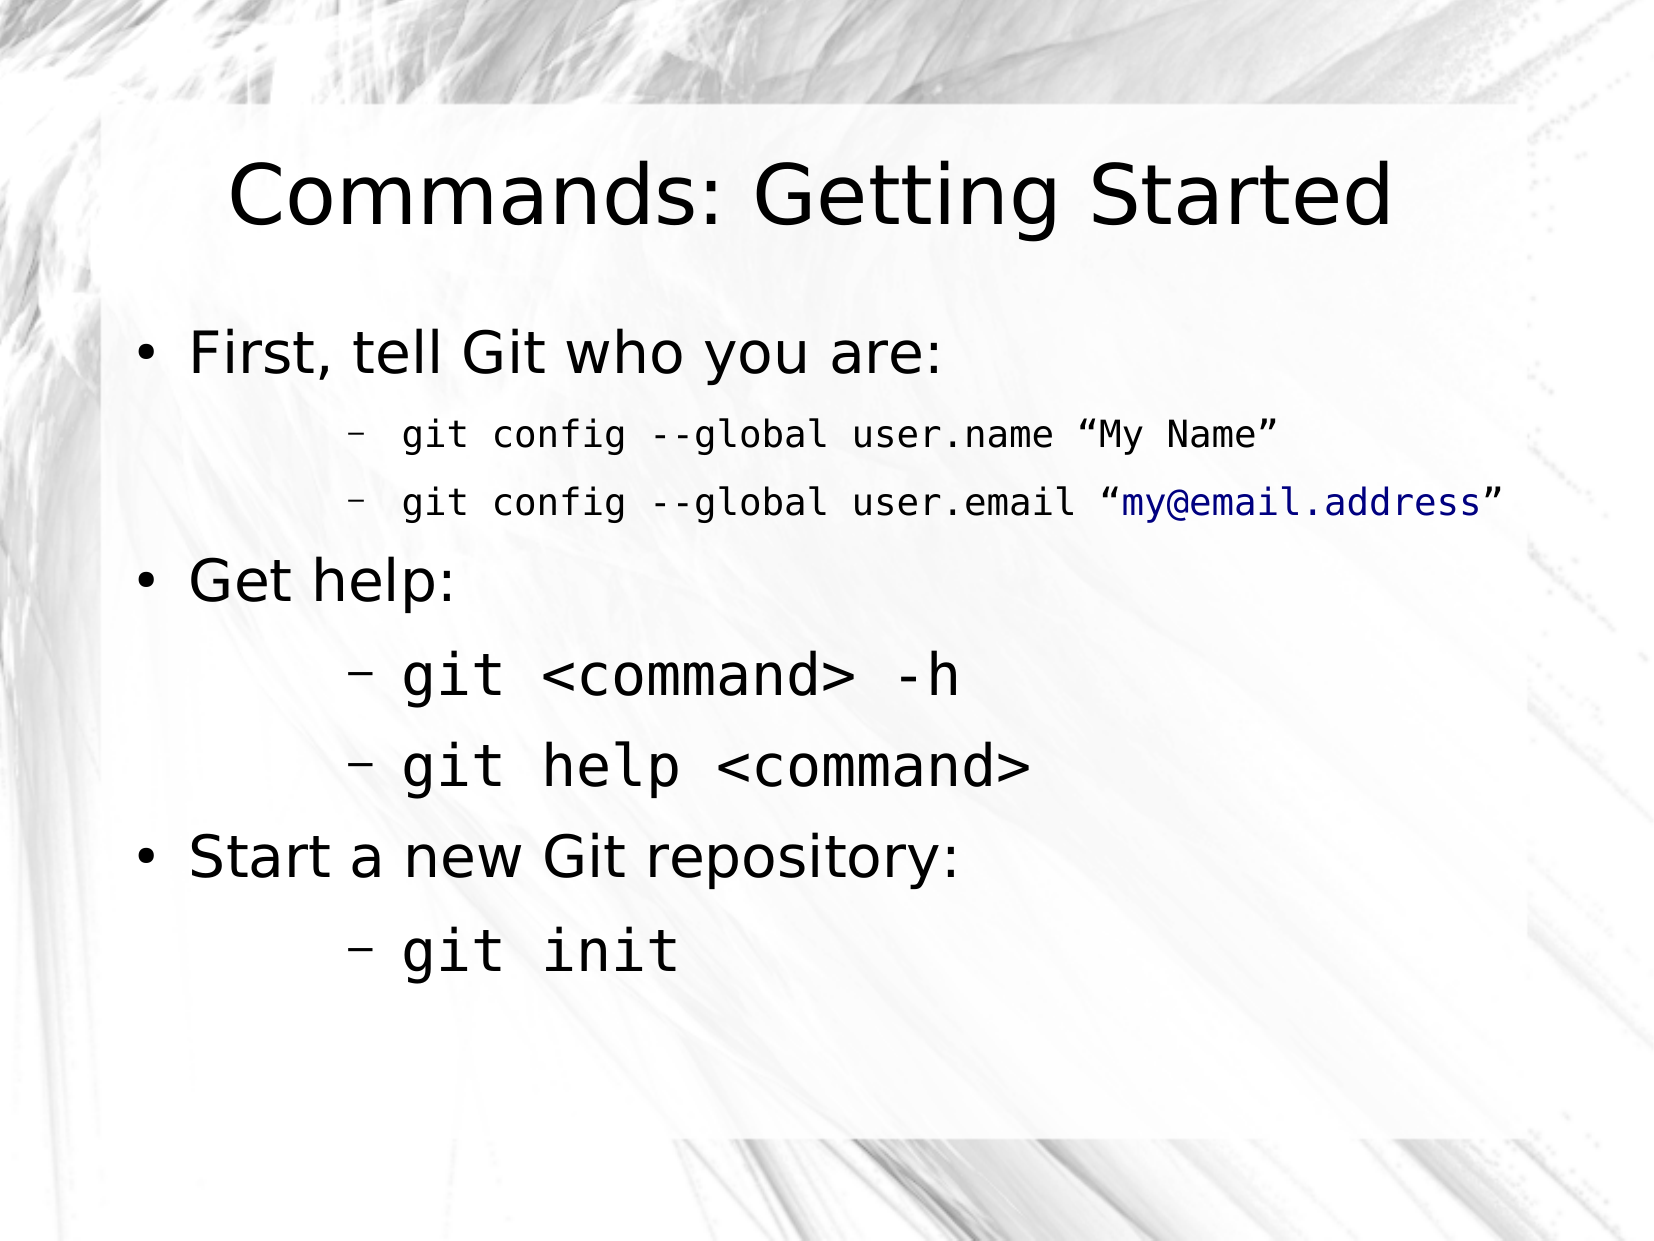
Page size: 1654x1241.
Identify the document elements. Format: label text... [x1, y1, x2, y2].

picture [0, 0, 1654, 1241]
list First, tell Git who you are: git config --global user.name “My Name” git config --global user.email “my@email.address” Get help: git <command> -h git help <command> Start a new Git repository: git init [118, 319, 1571, 986]
title Commands: Getting Started [118, 119, 1506, 273]
